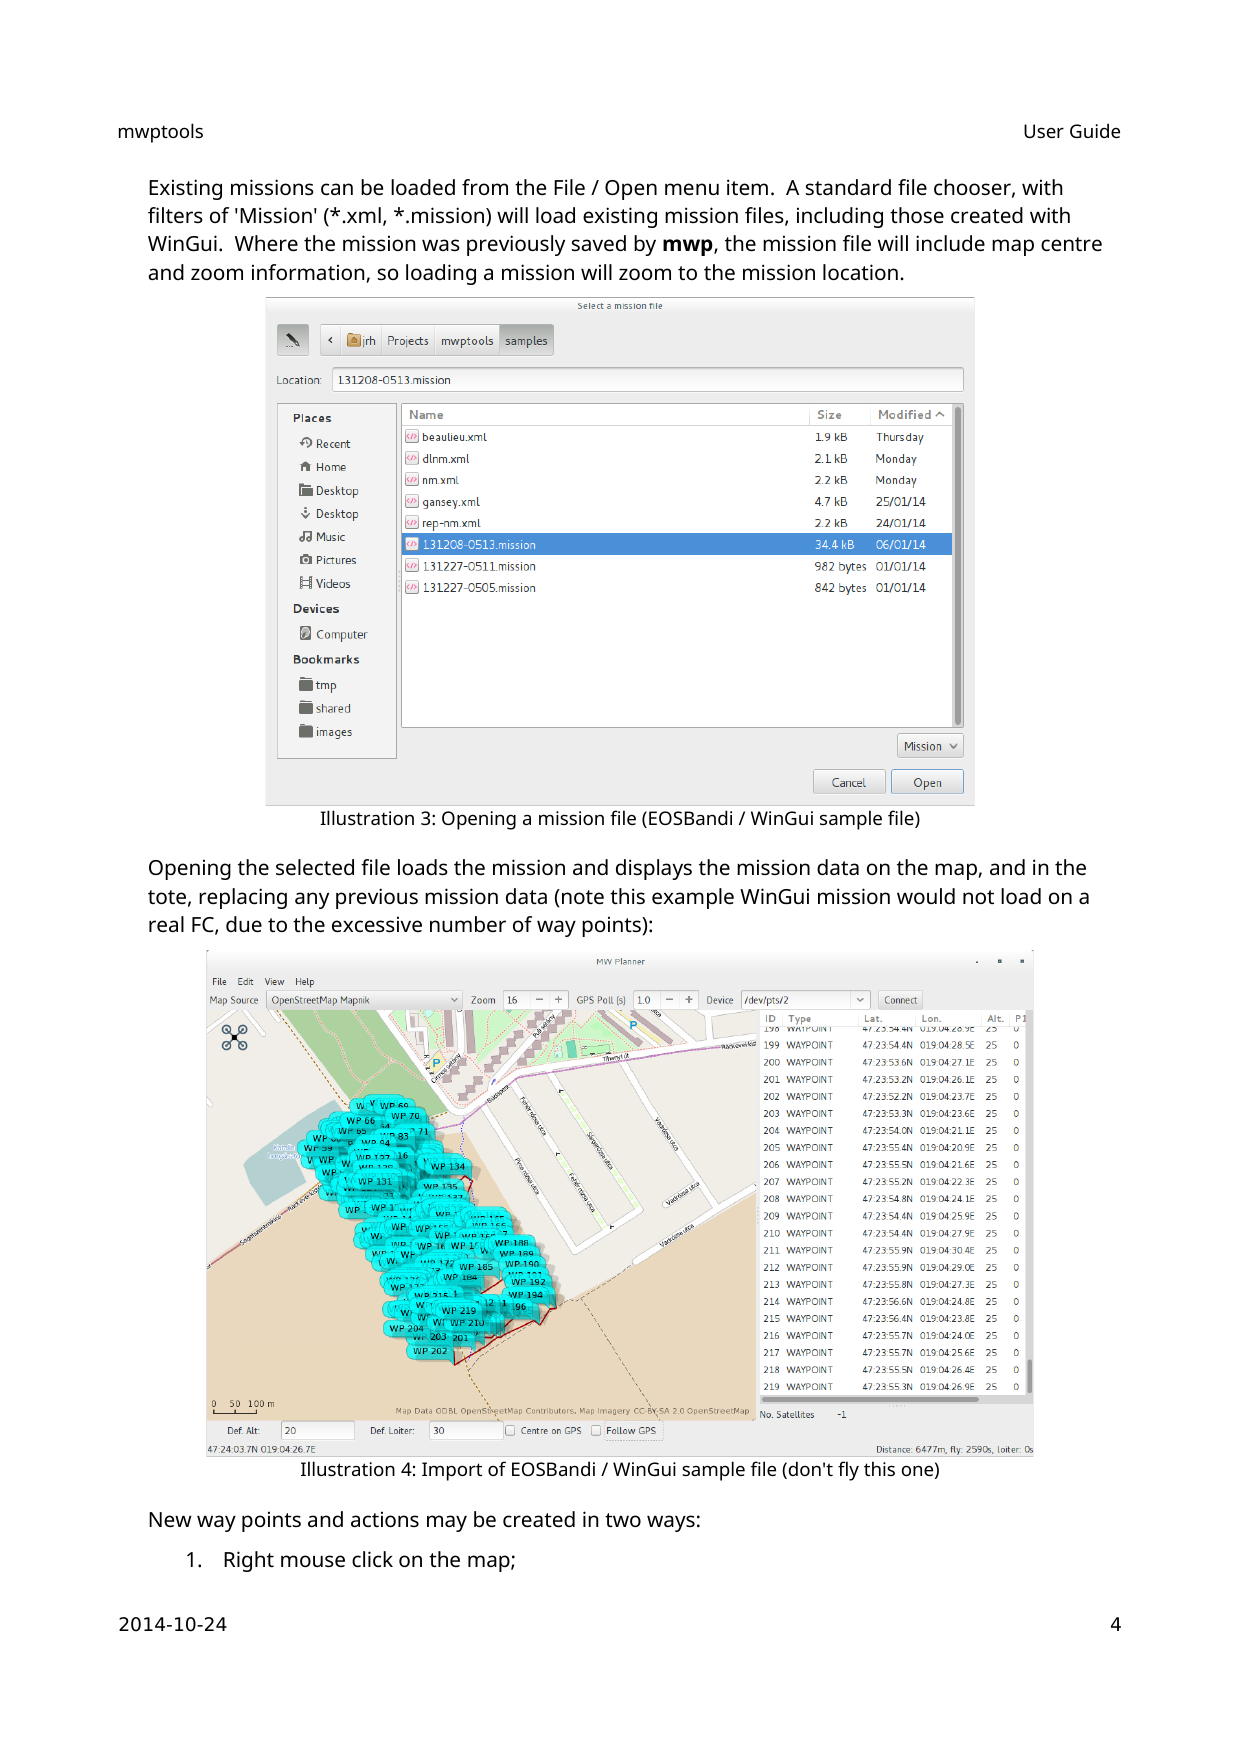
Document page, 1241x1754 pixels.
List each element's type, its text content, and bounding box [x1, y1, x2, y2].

picture [265, 297, 975, 806]
text Existing missions can be loaded from the File / Open menu item. A standard file chooser, with filters of 'Mission' (*.xml, *.mission) will load existing mission files, including those created with WinGui. Where the mission was previously saved by mwp, the mission file will include map centre and zoom information, so loading a mission will zoom to the mission location. [148, 173, 1122, 286]
list Right mouse click on the map; [185, 1545, 1122, 1573]
text Opening the selected file loads the mission and displays the mission data on the map, and in the tote, replacing any previous mission data (note this example WinGui mission would not load on a real FC, due to the excessive number of way points): [148, 853, 1122, 938]
picture [206, 950, 1034, 1457]
text Illustration 4: Import of EOSBandi / WinGui sample file (don't fly this one) [207, 1457, 1033, 1482]
text New way points and actions may be created in two ways: [148, 1505, 1122, 1533]
text Illustration 3: Opening a mission file (EOSBandi / WinGui sample file) [266, 806, 974, 831]
